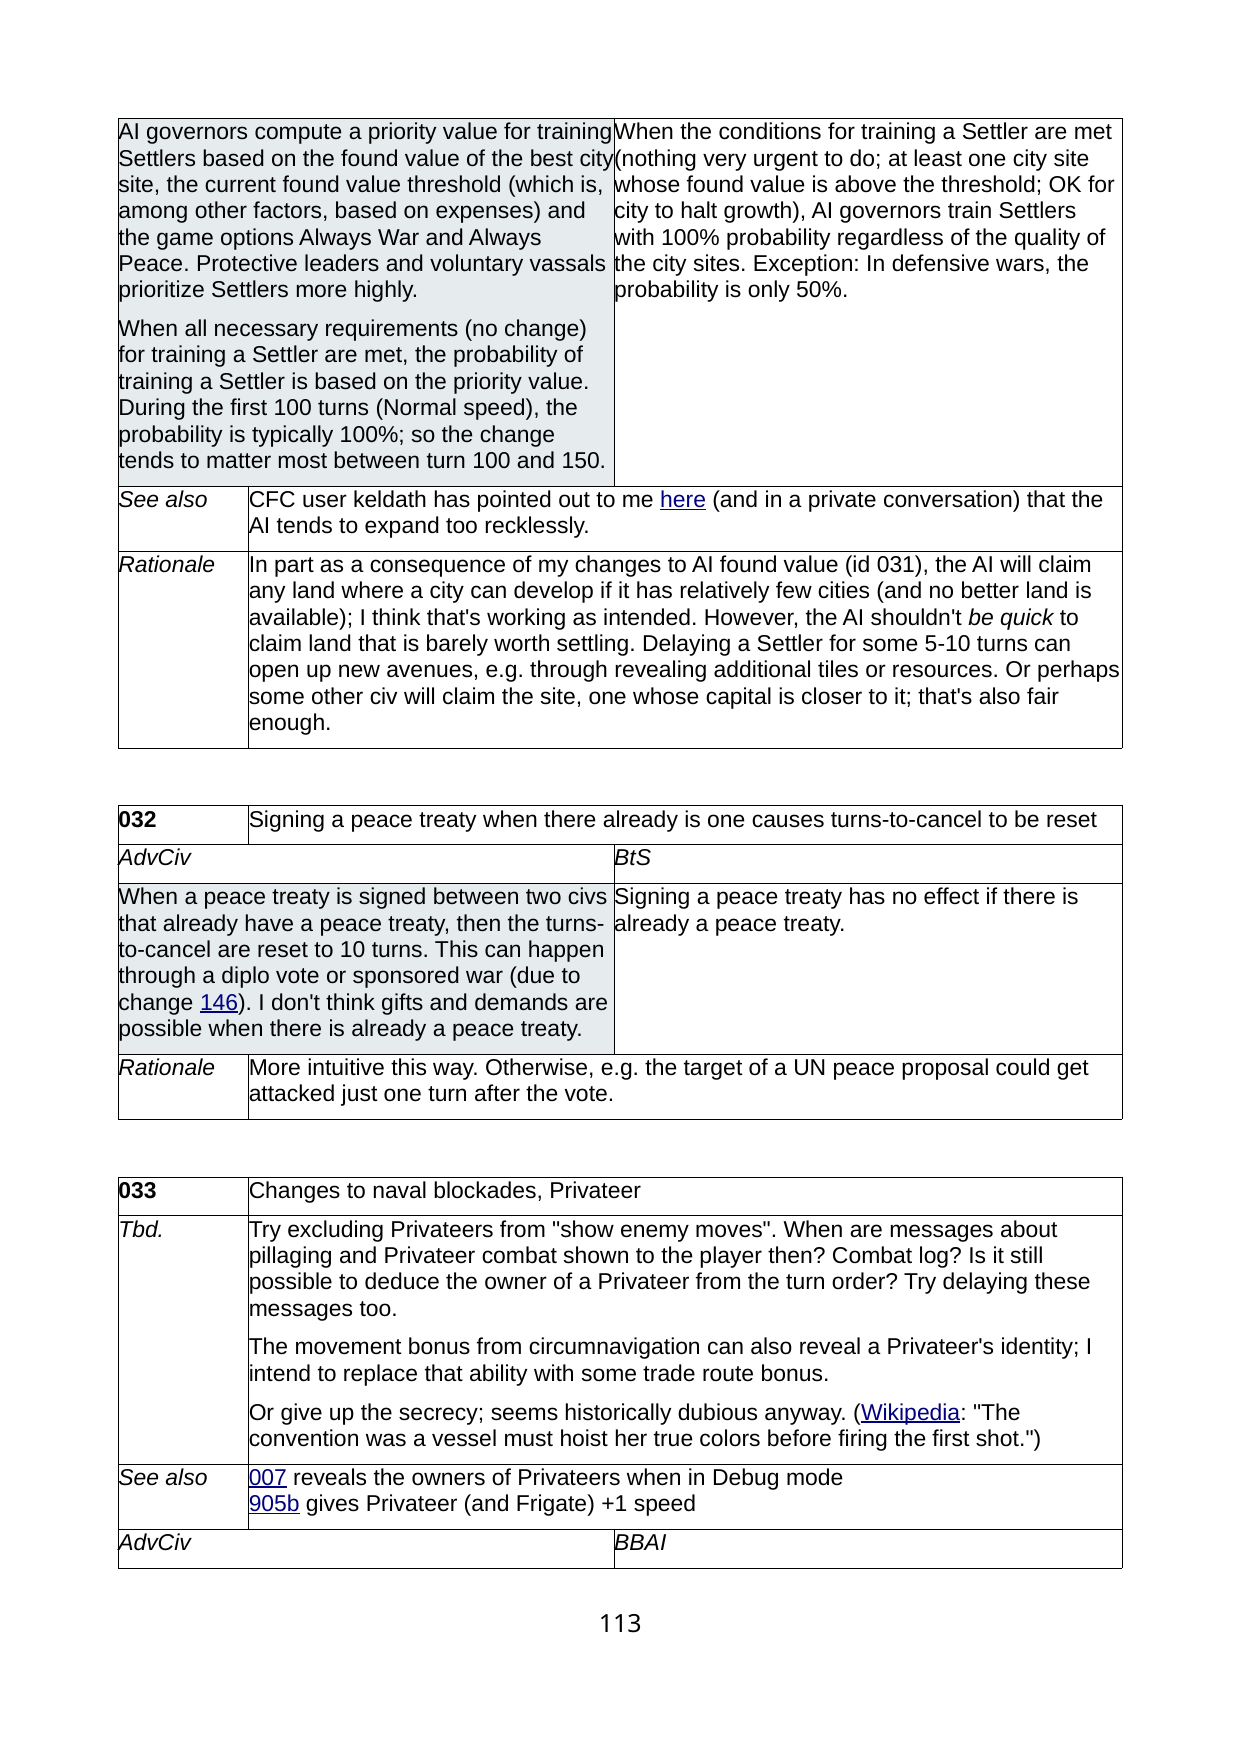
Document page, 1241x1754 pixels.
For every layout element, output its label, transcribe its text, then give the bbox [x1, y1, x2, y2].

table_cell BtS [615, 845, 1122, 883]
table_cell Rationale [119, 1055, 248, 1119]
table_cell Signing a peace treaty has no effect if there is already a peace treaty. [615, 884, 1122, 1054]
table_cell Tbd. [119, 1216, 248, 1463]
table_cell More intuitive this way. Otherwise, e.g. the target of a UN peace proposal could get attacked just one turn after the vote. [249, 1055, 1122, 1119]
table_cell When a peace treaty is signed between two civs that already have a peace treaty, then the turns-to-cancel are reset to 10 turns. This can happen through a diplo vote or sponsored war (due to change 146). I don't think gifts and demands are possible when there is already a peace treaty. [119, 884, 614, 1054]
table_cell AI governors compute a priority value for training Settlers based on the found value of the best city site, the current found value threshold (which is, among other factors, based on expenses) and the game options Always War and Always Peace. Protective leaders and voluntary vassals prioritize Settlers more highly. When all necessary requirements (no change) for training a Settler are met, the probability of training a Settler is based on the priority value. During the first 100 turns (Normal speed), the probability is typically 100%; so the change tends to matter most between turn 100 and 150. [119, 119, 614, 486]
table_cell Rationale [119, 552, 248, 748]
table_cell AdvCiv [119, 1530, 614, 1568]
table_cell BBAI [615, 1530, 1122, 1568]
table_cell See also [119, 1465, 248, 1529]
table_cell CFC user keldath has pointed out to me here (and in a private conversation) that the AI tends to expand too recklessly. [249, 487, 1122, 551]
table_header Changes to naval blockades, Privateer [249, 1178, 1122, 1215]
table_cell AdvCiv [119, 845, 614, 883]
table_header 033 [119, 1178, 248, 1215]
table_cell 007 reveals the owners of Privateers when in Debug mode 905b gives Privateer (and Frigate) +1 speed [249, 1465, 1122, 1529]
table_cell In part as a consequence of my changes to AI found value (id 031), the AI will claim any land where a city can develop if it has relatively few cities (and no better land is available); I think that's working as intended. However, the AI shouldn't be quick to claim land that is barely worth settling. Delaying a Settler for some 5-10 turns can open up new avenues, e.g. through revealing additional tiles or resources. Or perhaps some other civ will claim the site, one whose capital is closer to it; that's also fair enough. [249, 552, 1122, 748]
table_header Signing a peace treaty when there already is one causes turns-to-cancel to be reset [249, 806, 1122, 844]
table_cell Try excluding Privateers from "show enemy moves". When are messages about pillaging and Privateer combat shown to the player then? Combat log? Is it still possible to deduce the owner of a Privateer from the turn order? Try delaying these messages too. The movement bonus from circumnavigation can also reveal a Privateer's identity; I intend to replace that ability with some trade route bonus. Or give up the secrecy; seems historically dubious anyway. (Wikipedia: "The convention was a vessel must hoist her true colors before firing the first shot.") [249, 1216, 1122, 1463]
table_cell When the conditions for training a Settler are met (nothing very urgent to do; at least one city site whose found value is above the threshold; OK for city to halt growth), AI governors train Settlers with 100% probability regardless of the quality of the city sites. Exception: In defensive wars, the probability is only 50%. [615, 119, 1122, 486]
table_cell See also [119, 487, 248, 551]
table_header 032 [119, 806, 248, 844]
